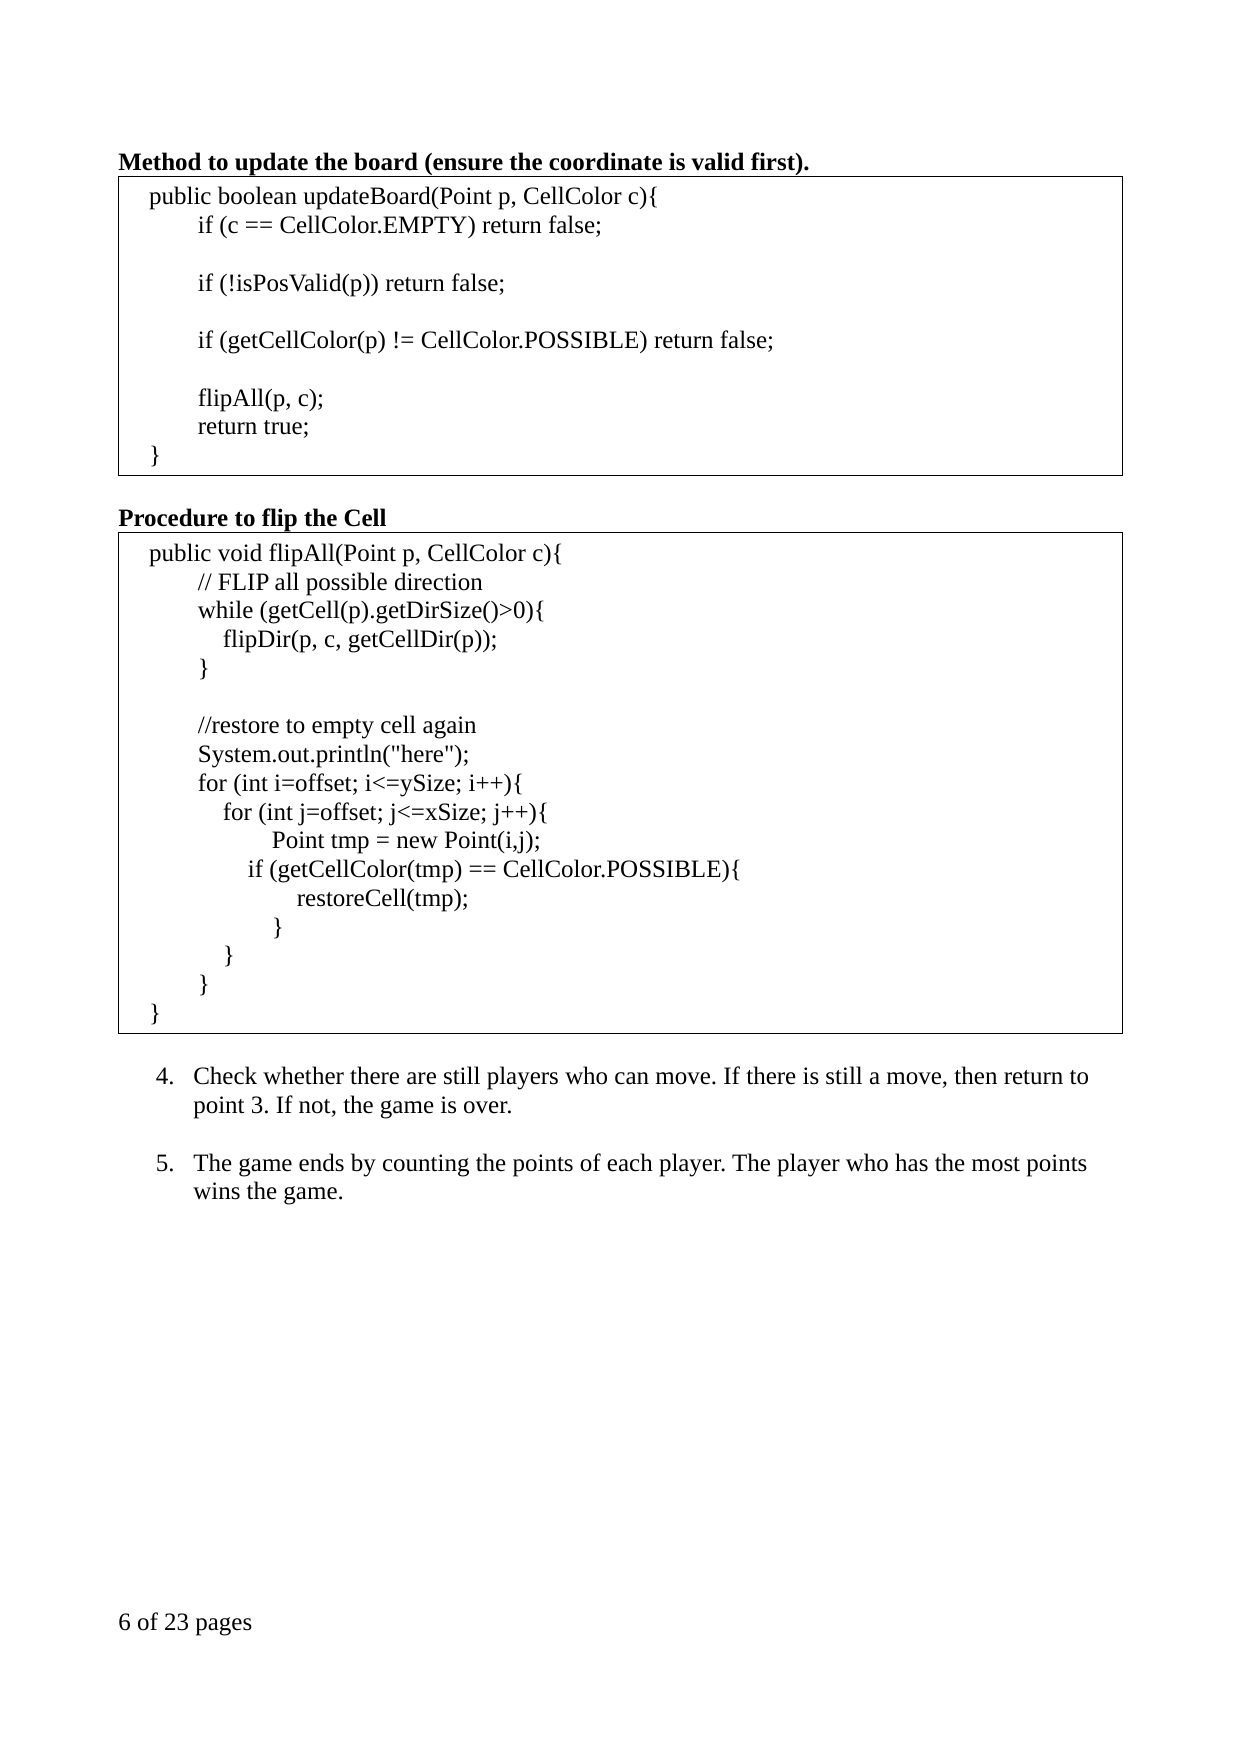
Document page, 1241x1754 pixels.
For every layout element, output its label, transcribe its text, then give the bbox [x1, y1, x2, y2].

table_header public void flipAll(Point p, CellColor c){ // FLIP all possible direction while (getCell(p).getDirSize()>0){ flipDir(p, c, getCellDir(p)); } //restore to empty cell again System.out.println("here"); for (int i=offset; i<=ySize; i++){ for (int j=offset; j<=xSize; j++){ Point tmp = new Point(i,j); if (getCellColor(tmp) == CellColor.POSSIBLE){ restoreCell(tmp); } } } } [119, 533, 1122, 1033]
list Check whether there are still players who can move. If there is still a move, then return to point 3. If not, the game is over. [156, 1061, 1122, 1119]
text Procedure to flip the Cell [118, 503, 1122, 532]
table_header public boolean updateBoard(Point p, CellColor c){ if (c == CellColor.EMPTY) return false; if (!isPosValid(p)) return false; if (getCellColor(p) != CellColor.POSSIBLE) return false; flipAll(p, c); return true; } [119, 177, 1122, 475]
text Method to update the board (ensure the coordinate is valid first). [118, 147, 1122, 176]
list The game ends by counting the points of each player. The player who has the most points wins the game. [156, 1148, 1122, 1205]
